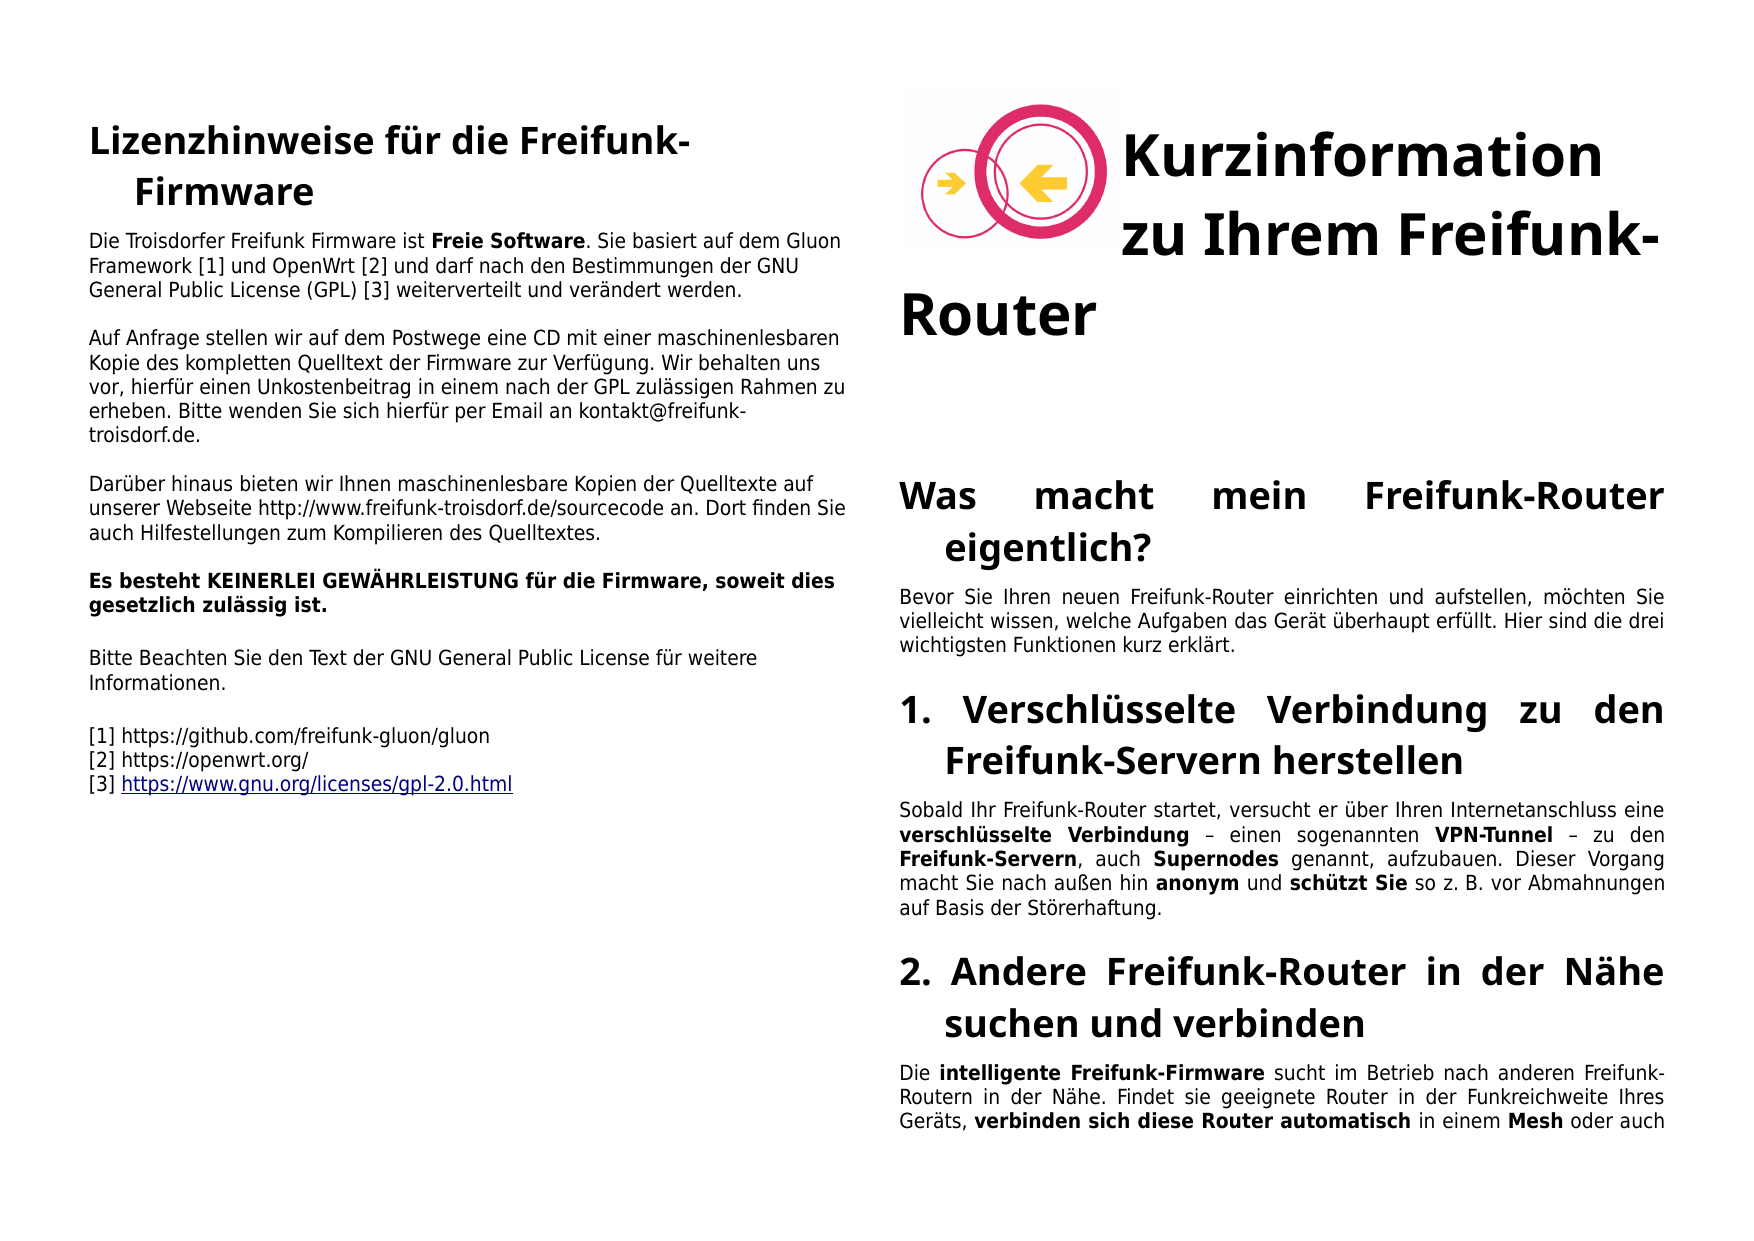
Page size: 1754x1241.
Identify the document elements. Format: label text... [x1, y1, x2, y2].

text Sobald Ihr Freifunk-Router startet, versucht er über Ihren Internetanschluss eine verschlüsselte Verbindung – einen sogenannten VPN-Tunnel – zu den Freifunk-Servern, auch Supernodes genannt, aufzubauen. Dieser Vorgang macht Sie nach außen hin anonym und schützt Sie so z. B. vor Abmahnungen auf Basis der Störerhaftung. [899, 798, 1665, 920]
text Es besteht KEINERLEI GEWÄHRLEISTUNG für die Firmware, soweit dies gesetzlich zulässig ist. [88, 569, 855, 618]
text Bevor Sie Ihren neuen Freifunk-Router einrichten und aufstellen, möchten Sie vielleicht wissen, welche Aufgaben das Gerät überhaupt erfüllt. Hier sind die drei wichtigsten Funktionen kurz erklärt. [899, 585, 1665, 658]
subtitle Was macht mein Freifunk-Router eigentlich? [899, 469, 1665, 572]
subtitle Lizenzhinweise für die Freifunk-Firmware [88, 113, 855, 217]
text [1] https://github.com/freifunk-gluon/gluon [2] https://openwrt.org/ [3] https://www.gnu.org/licenses/gpl-2.0.html [88, 724, 855, 797]
text Die Troisdorfer Freifunk Firmware ist Freie Software. Sie basiert auf dem Gluon Framework [1] und OpenWrt [2] und darf nach den Bestimmungen der GNU General Public License (GPL) [3] weiterverteilt und verändert werden. [88, 229, 855, 302]
picture [899, 90, 1122, 247]
text Bitte Beachten Sie den Text der GNU General Public License für weitere Informationen. [88, 646, 855, 695]
text Auf Anfrage stellen wir auf dem Postwege eine CD mit einer maschinenlesbaren Kopie des kompletten Quelltext der Firmware zur Verfügung. Wir behalten uns vor, hierfür einen Unkostenbeitrag in einem nach der GPL zulässigen Rahmen zu erheben. Bitte wenden Sie sich hierfür per Email an kontakt@freifunk-troisdorf.de. [88, 326, 855, 448]
subtitle 2. Andere Freifunk-Router in der Nähe suchen und verbinden [899, 945, 1665, 1048]
text Darüber hinaus bieten wir Ihnen maschinenlesbare Kopien der Quelltexte auf unserer Webseite http://www.freifunk-troisdorf.de/sourcecode an. Dort finden Sie auch Hilfestellungen zum Kompilieren des Quelltextes. [88, 472, 855, 545]
title Kurzinformation zu Ihrem Freifunk-Router [899, 113, 1665, 431]
subtitle 1. Verschlüsselte Verbindung zu den Freifunk-Servern herstellen [899, 683, 1665, 786]
text Die intelligente Freifunk-Firmware sucht im Betrieb nach anderen Freifunk-Routern in der Nähe. Findet sie geeignete Router in der Funkreichweite Ihres Geräts, verbinden sich diese Router automatisch in einem Mesh oder auch [899, 1061, 1665, 1133]
